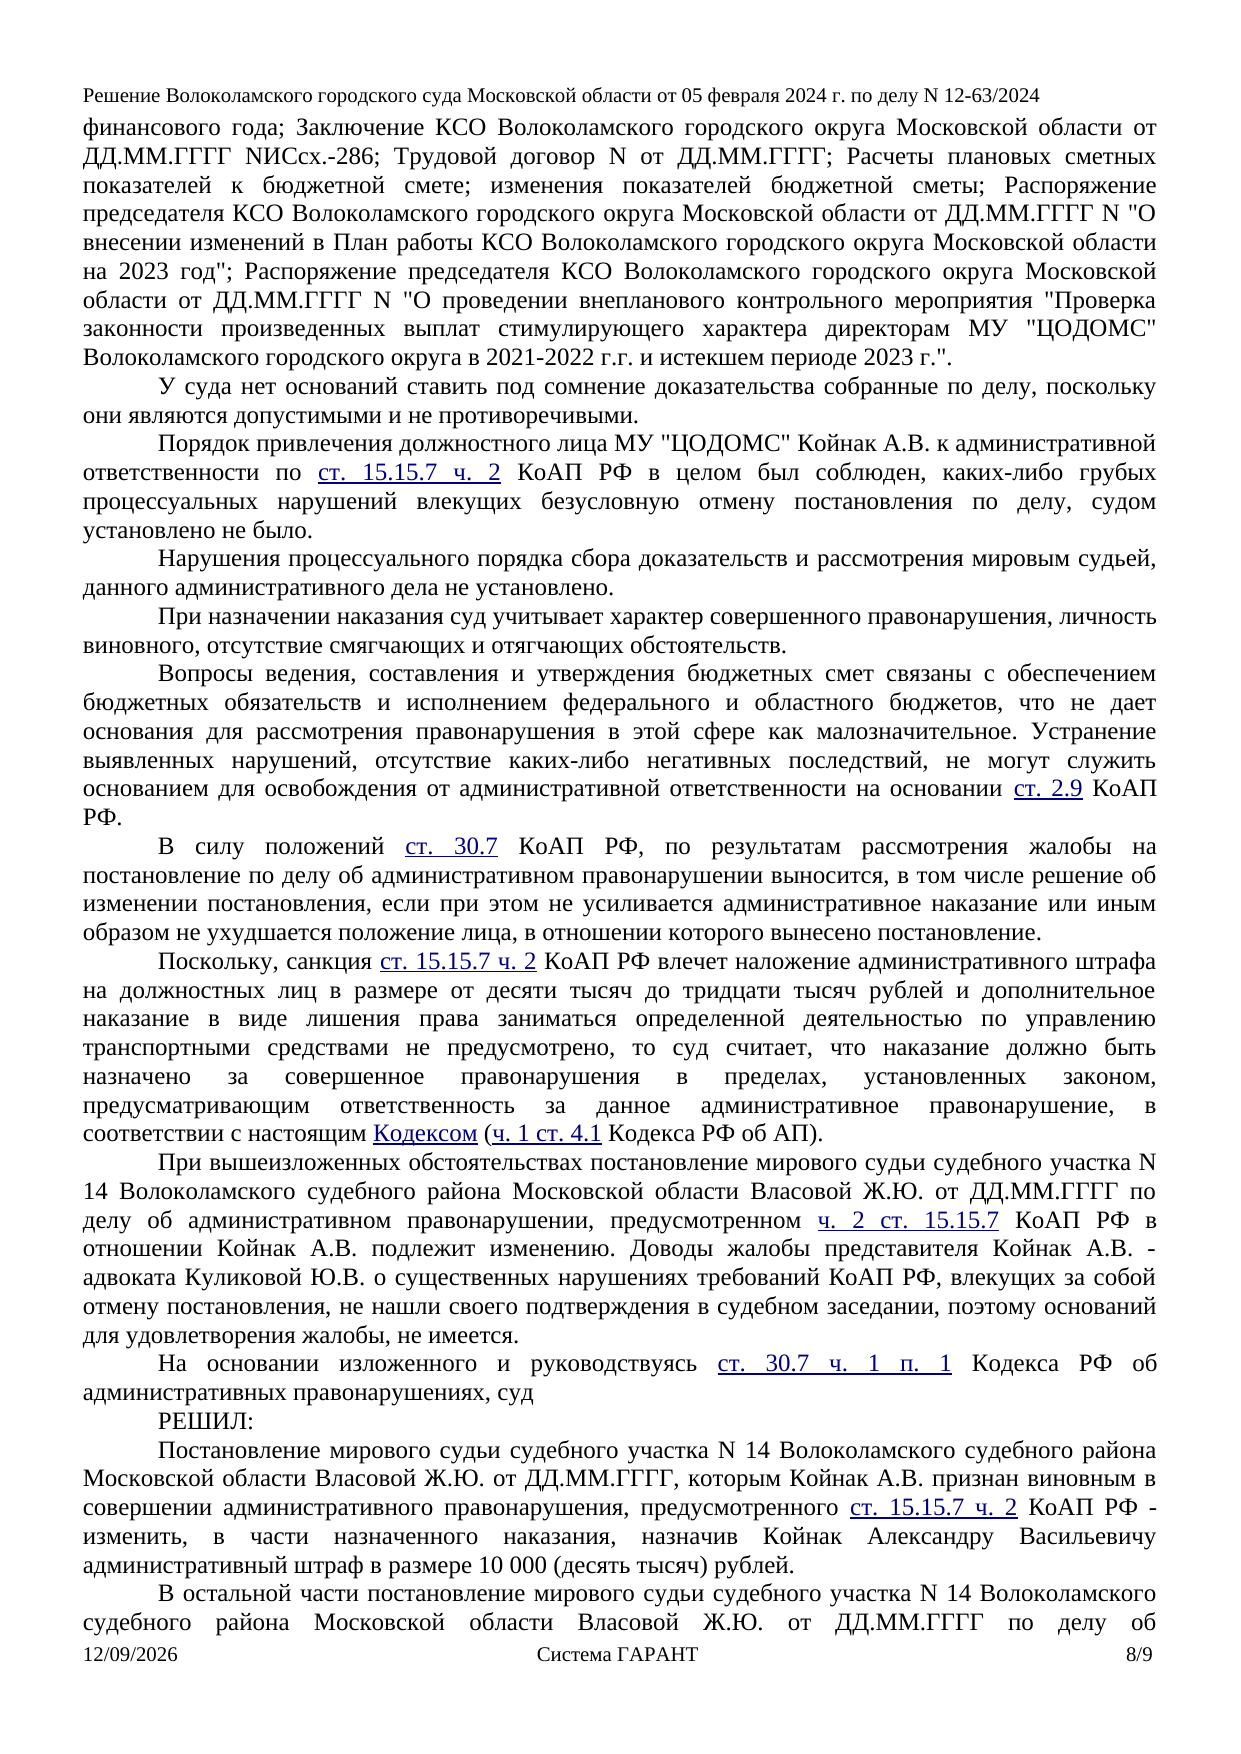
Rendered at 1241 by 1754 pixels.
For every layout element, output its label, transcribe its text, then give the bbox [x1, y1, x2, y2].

text В остальной части постановление мирового судьи судебного участка N 14 Волоколамского судебного района Московской области Власовой Ж.Ю. от ДД.ММ.ГГГГ по делу об [83, 1578, 1157, 1636]
text У суда нет оснований ставить под сомнение доказательства собранные по делу, поскольку они являются допустимыми и не противоречивыми. [83, 371, 1157, 428]
text При назначении наказания суд учитывает характер совершенного правонарушения, личность виновного, отсутствие смягчающих и отягчающих обстоятельств. [83, 601, 1157, 658]
text В силу положений ст. 30.7 КоАП РФ, по результатам рассмотрения жалобы на постановление по делу об административном правонарушении выносится, в том числе решение об изменении постановления, если при этом не усиливается административное наказание или иным образом не ухудшается положение лица, в отношении которого вынесено постановление. [83, 831, 1157, 946]
text Порядок привлечения должностного лица МУ "ЦОДОМС" Койнак А.В. к административной ответственности по ст. 15.15.7 ч. 2 КоАП РФ в целом был соблюден, каких-либо грубых процессуальных нарушений влекущих безусловную отмену постановления по делу, судом установлено не было. [83, 428, 1157, 543]
text При вышеизложенных обстоятельствах постановление мирового судьи судебного участка N 14 Волоколамского судебного района Московской области Власовой Ж.Ю. от ДД.ММ.ГГГГ по делу об административном правонарушении, предусмотренном ч. 2 ст. 15.15.7 КоАП РФ в отношении Койнак А.В. подлежит изменению. Доводы жалобы представителя Койнак А.В. - адвоката Куликовой Ю.В. о существенных нарушениях требований КоАП РФ, влекущих за собой отмену постановления, не нашли своего подтверждения в судебном заседании, поэтому оснований для удовлетворения жалобы, не имеется. [83, 1147, 1157, 1348]
text На основании изложенного и руководствуясь ст. 30.7 ч. 1 п. 1 Кодекса РФ об административных правонарушениях, суд [83, 1348, 1157, 1406]
text финансового года; Заключение КСО Волоколамского городского округа Московской области от ДД.ММ.ГГГГ NИСсх.-286; Трудовой договор N от ДД.ММ.ГГГГ; Расчеты плановых сметных показателей к бюджетной смете; изменения показателей бюджетной сметы; Распоряжение председателя КСО Волоколамского городского округа Московской области от ДД.ММ.ГГГГ N "О внесении изменений в План работы КСО Волоколамского городского округа Московской области на 2023 год"; Распоряжение председателя КСО Волоколамского городского округа Московской области от ДД.ММ.ГГГГ N "О проведении внепланового контрольного мероприятия "Проверка законности произведенных выплат стимулирующего характера директорам МУ "ЦОДОМС" Волоколамского городского округа в 2021-2022 г.г. и истекшем периоде 2023 г.". [83, 112, 1157, 371]
text Нарушения процессуального порядка сбора доказательств и рассмотрения мировым судьей, данного административного дела не установлено. [83, 543, 1157, 601]
text Поскольку, санкция ст. 15.15.7 ч. 2 КоАП РФ влечет наложение административного штрафа на должностных лиц в размере от десяти тысяч до тридцати тысяч рублей и дополнительное наказание в виде лишения права заниматься определенной деятельностью по управлению транспортными средствами не предусмотрено, то суд считает, что наказание должно быть назначено за совершенное правонарушения в пределах, установленных законом, предусматривающим ответственность за данное административное правонарушение, в соответствии с настоящим Кодексом (ч. 1 ст. 4.1 Кодекса РФ об АП). [83, 946, 1157, 1147]
text Постановление мирового судьи судебного участка N 14 Волоколамского судебного района Московской области Власовой Ж.Ю. от ДД.ММ.ГГГГ, которым Койнак А.В. признан виновным в совершении административного правонарушения, предусмотренного ст. 15.15.7 ч. 2 КоАП РФ -изменить, в части назначенного наказания, назначив Койнак Александру Васильевичу административный штраф в размере 10 000 (десять тысяч) рублей. [83, 1435, 1157, 1578]
text РЕШИЛ: [83, 1406, 1157, 1435]
text Вопросы ведения, составления и утверждения бюджетных смет связаны с обеспечением бюджетных обязательств и исполнением федерального и областного бюджетов, что не дает основания для рассмотрения правонарушения в этой сфере как малозначительное. Устранение выявленных нарушений, отсутствие каких-либо негативных последствий, не могут служить основанием для освобождения от административной ответственности на основании ст. 2.9 КоАП РФ. [83, 658, 1157, 831]
